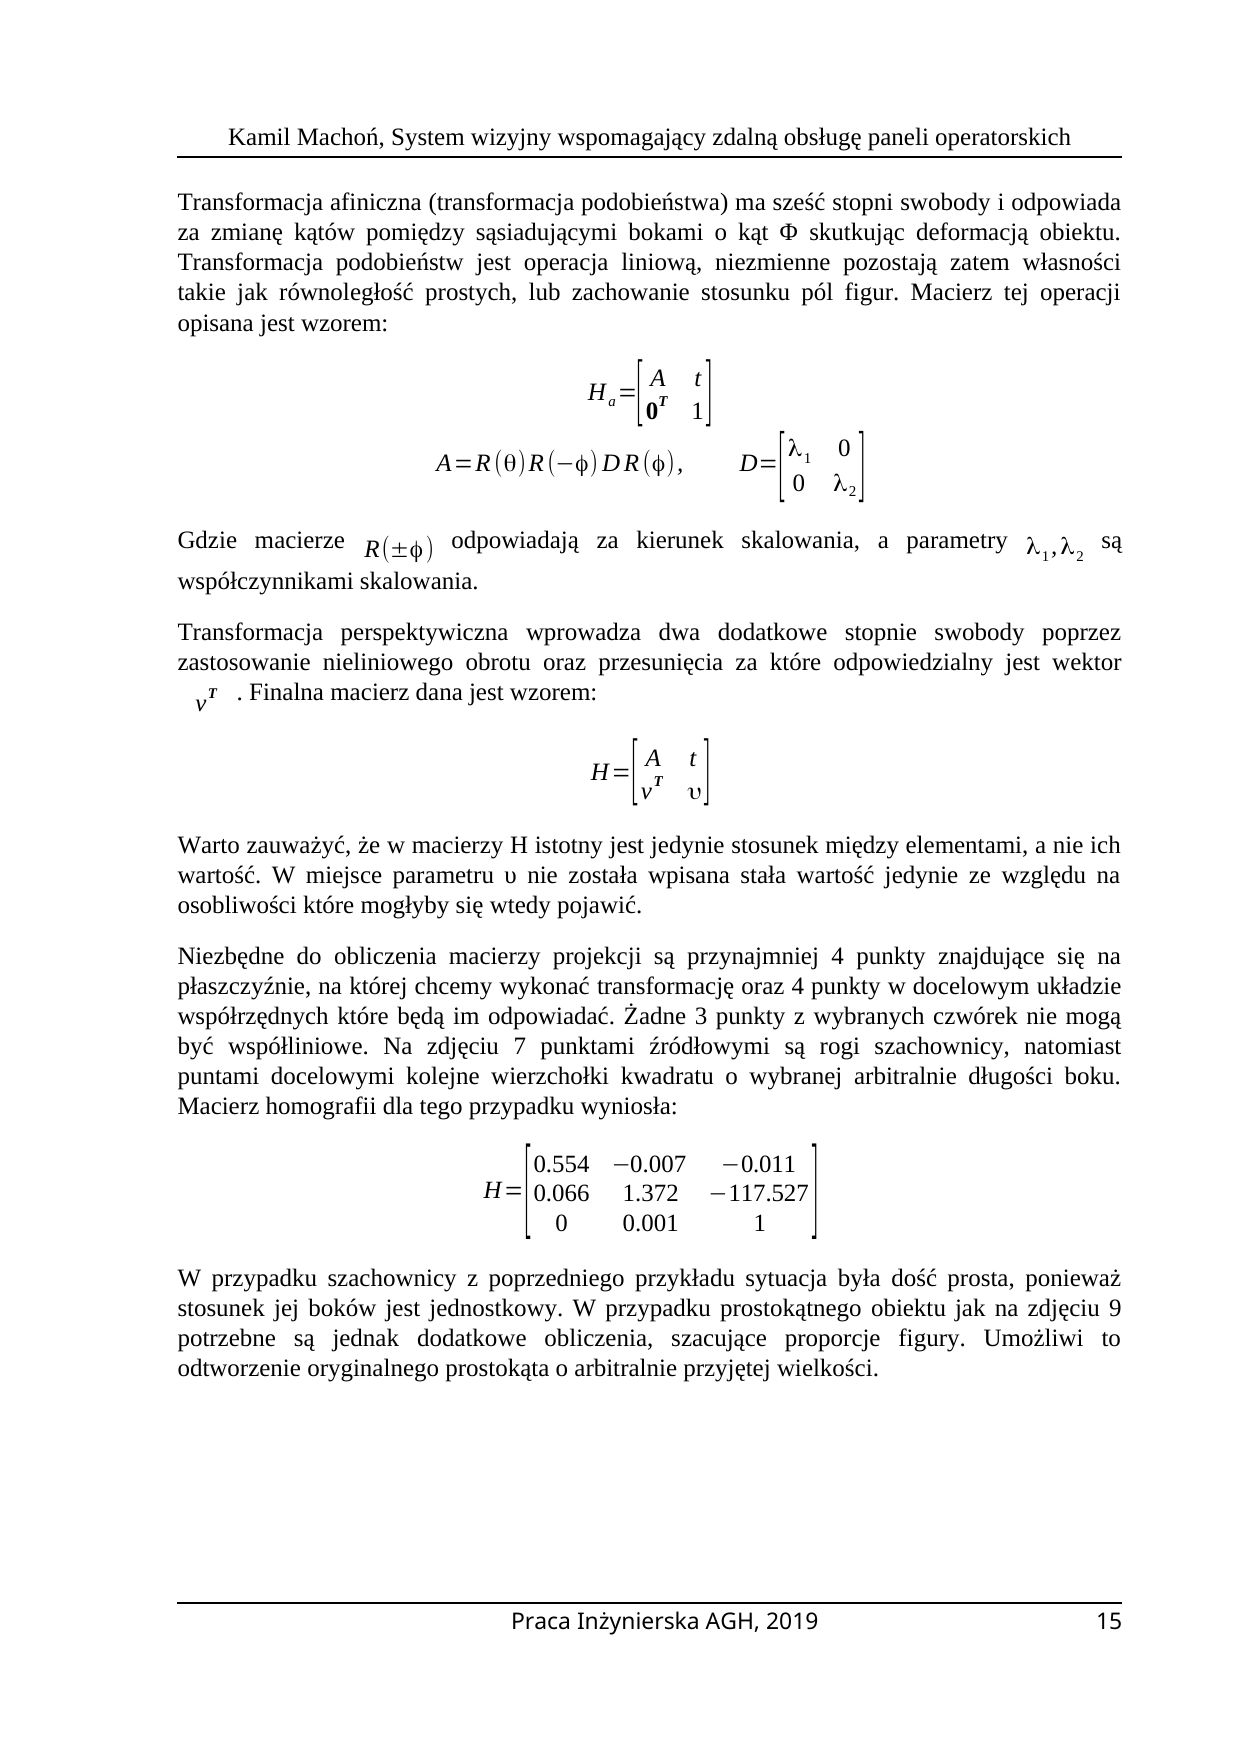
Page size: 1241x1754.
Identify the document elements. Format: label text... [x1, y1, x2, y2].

text Transformacja perspektywiczna wprowadza dwa dodatkowe stopnie swobody poprzez zastosowanie nieliniowego obrotu oraz przesunięcia za które odpowiedzialny jest wektor . Finalna macierz dana jest wzorem: [177, 617, 1122, 716]
text Transformacja afiniczna (transformacja podobieństwa) ma sześć stopni swobody i odpowiada za zmianę kątów pomiędzy sąsiadującymi bokami o kąt Φ skutkując deformacją obiektu. Transformacja podobieństw jest operacja liniową, niezmienne pozostają zatem własności takie jak równoległość prostych, lub zachowanie stosunku pól figur. Macierz tej operacji opisana jest wzorem: [177, 187, 1122, 336]
text Warto zauważyć, że w macierzy H istotny jest jedynie stosunek między elementami, a nie ich wartość. W miejsce parametru υ nie została wpisana stała wartość jedynie ze względu na osobliwości które mogłyby się wtedy pojawić. [177, 830, 1122, 919]
text Gdzie macierzeodpowiadają za kierunek skalowania, a parametrysą współczynnikami skalowania. [177, 525, 1122, 594]
text Niezbędne do obliczenia macierzy projekcji są przynajmniej 4 punkty znajdujące się na płaszczyźnie, na której chcemy wykonać transformację oraz 4 punkty w docelowym układzie współrzędnych które będą im odpowiadać. Żadne 3 punkty z wybranych czwórek nie mogą być współliniowe. Na zdjęciu 7 punktami źródłowymi są rogi szachownicy, natomiast puntami docelowymi kolejne wierzchołki kwadratu o wybranej arbitralnie długości boku. Macierz homografii dla tego przypadku wyniosła: [177, 941, 1122, 1120]
text W przypadku szachownicy z poprzedniego przykładu sytuacja była dość prosta, ponieważ stosunek jej boków jest jednostkowy. W przypadku prostokątnego obiektu jak na zdjęciu 9 potrzebne są jednak dodatkowe obliczenia, szacujące proporcje figury. Umożliwi to odtworzenie oryginalnego prostokąta o arbitralnie przyjętej wielkości. [177, 1263, 1122, 1382]
